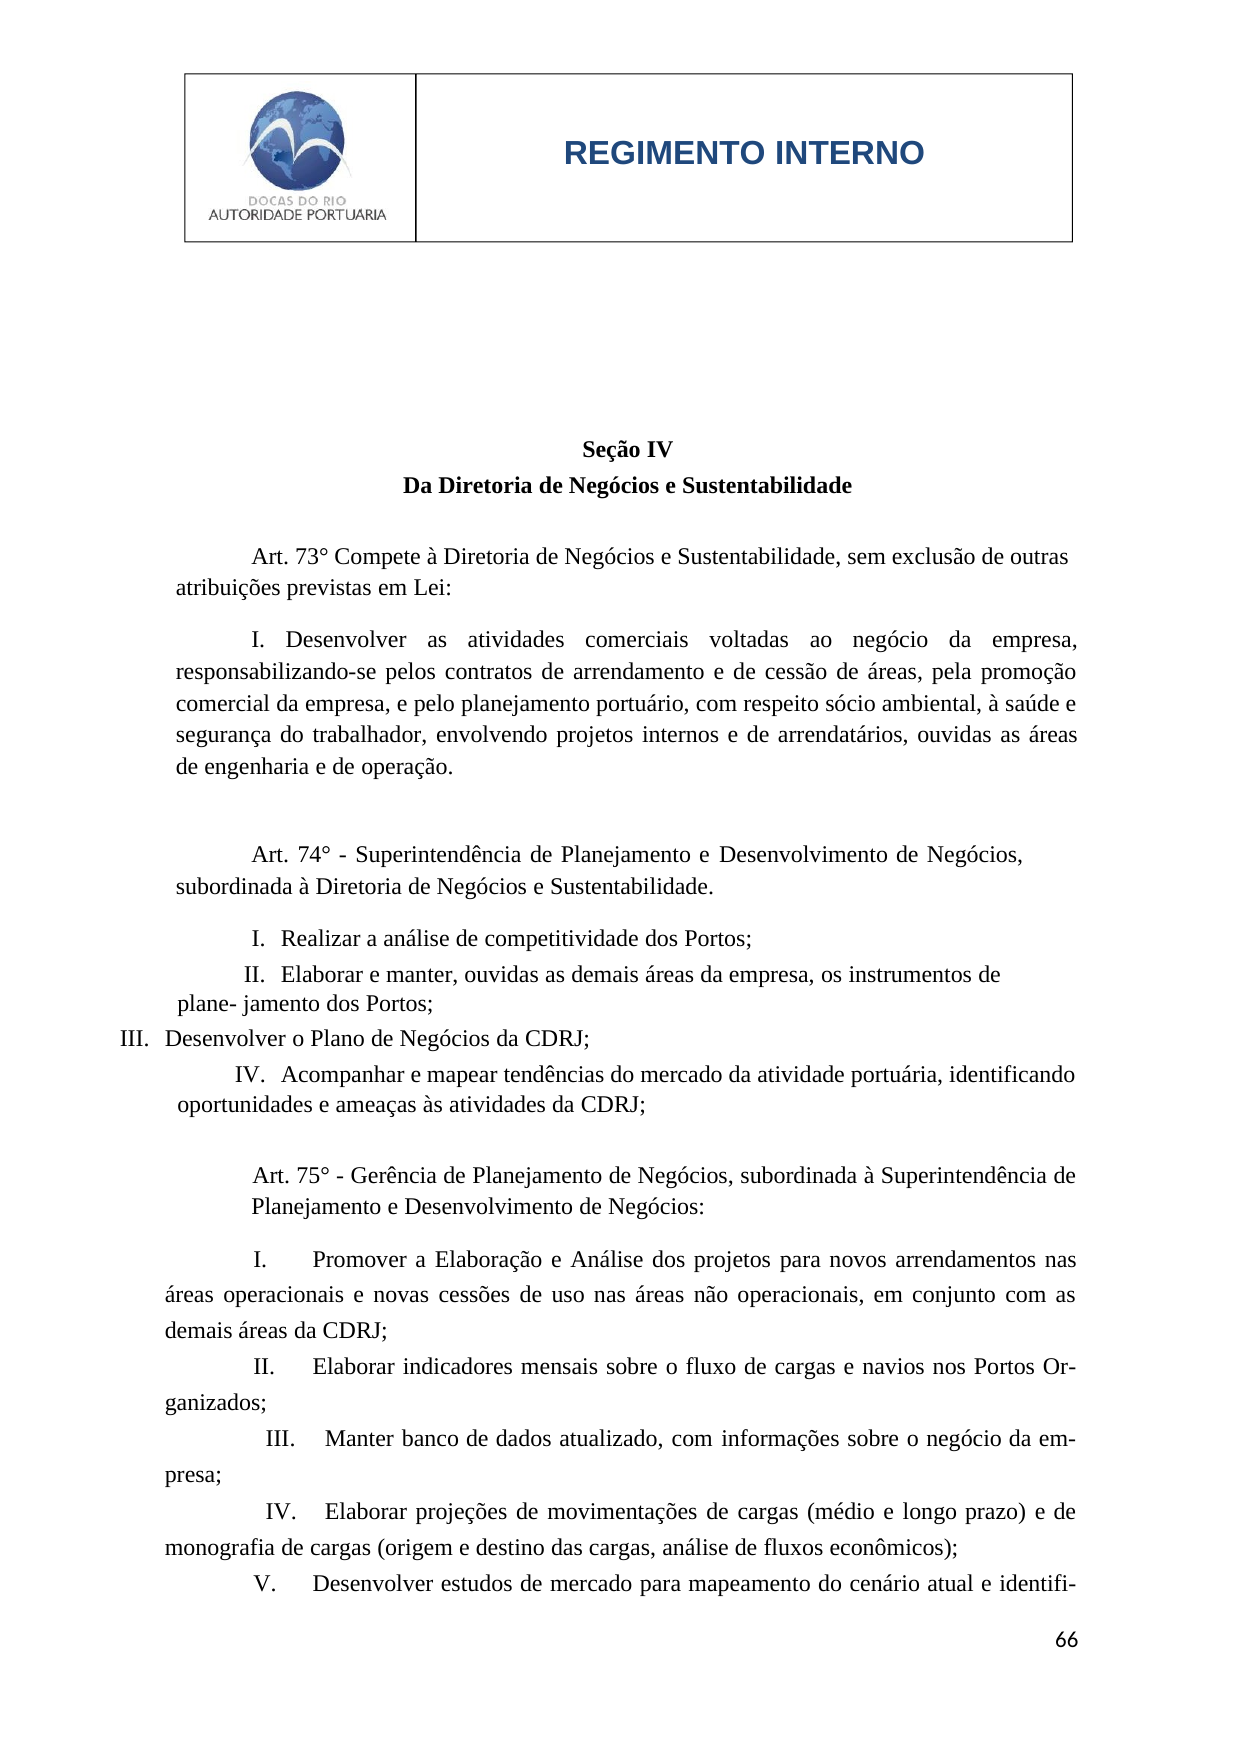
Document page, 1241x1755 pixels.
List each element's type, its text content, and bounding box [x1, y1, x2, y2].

text monografia de cargas (origem e destino das cargas, análise de fluxos econômicos); [164, 1533, 1091, 1561]
text Art. 74° - Superintendência de Planejamento e Desenvolvimento de Negócios, subordinada à Diretoria de Negócios e Sustentabilidade. [176, 841, 1091, 899]
text Art. 75° - Gerência de Planejamento de Negócios, subordinada à Superintendência de Planejamento e Desenvolvimento de Negócios: [251, 1161, 1091, 1220]
text presa; [164, 1460, 1091, 1488]
text Da Diretoria de Negócios e Sustentabilidade [309, 471, 946, 498]
list Promover a Elaboração e Análise dos projetos para novos arrendamentos nas áreas operacionais e novas cessões de uso nas áreas não operacionais, em conjunto com as demais áreas da CDRJ; [164, 1244, 1078, 1344]
list Elaborar projeções de movimentações de cargas (médio e longo prazo) e de [265, 1497, 1091, 1524]
list Acompanhar e mapear tendências do mercado da atividade portuária, identificando oportunidades e ameaças às atividades da CDRJ; [177, 1061, 1076, 1117]
list Elaborar indicadores mensais sobre o fluxo de cargas e navios nos Portos Or- ganizados; [164, 1352, 1078, 1416]
text Art. 73° Compete à Diretoria de Negócios e Sustentabilidade, sem exclusão de outras atribuições previstas em Lei: [176, 542, 1072, 601]
list Realizar a análise de competitividade dos Portos; [251, 924, 1091, 952]
text I. Desenvolver as atividades comerciais voltadas ao negócio da empresa, responsabilizando-se pelos contratos de arrendamento e de cessão de áreas, pela promoção comercial da empresa, e pelo planejamento portuário, com respeito sócio ambiental, à saúde e segurança do trabalhador, envolvendo projetos internos e de arrendatários, ouvidas as áreas de engenharia e de operação. [176, 626, 1078, 780]
list Desenvolver o Plano de Negócios da CDRJ; [119, 1024, 1091, 1052]
list Manter banco de dados atualizado, com informações sobre o negócio da em- [265, 1424, 1091, 1452]
list Elaborar e manter, ouvidas as demais áreas da empresa, os instrumentos de plane- jamento dos Portos; [177, 960, 1065, 1017]
list Desenvolver estudos de mercado para mapeamento do cenário atual e identifi- [164, 1569, 1078, 1597]
text Seção IV [309, 435, 946, 462]
